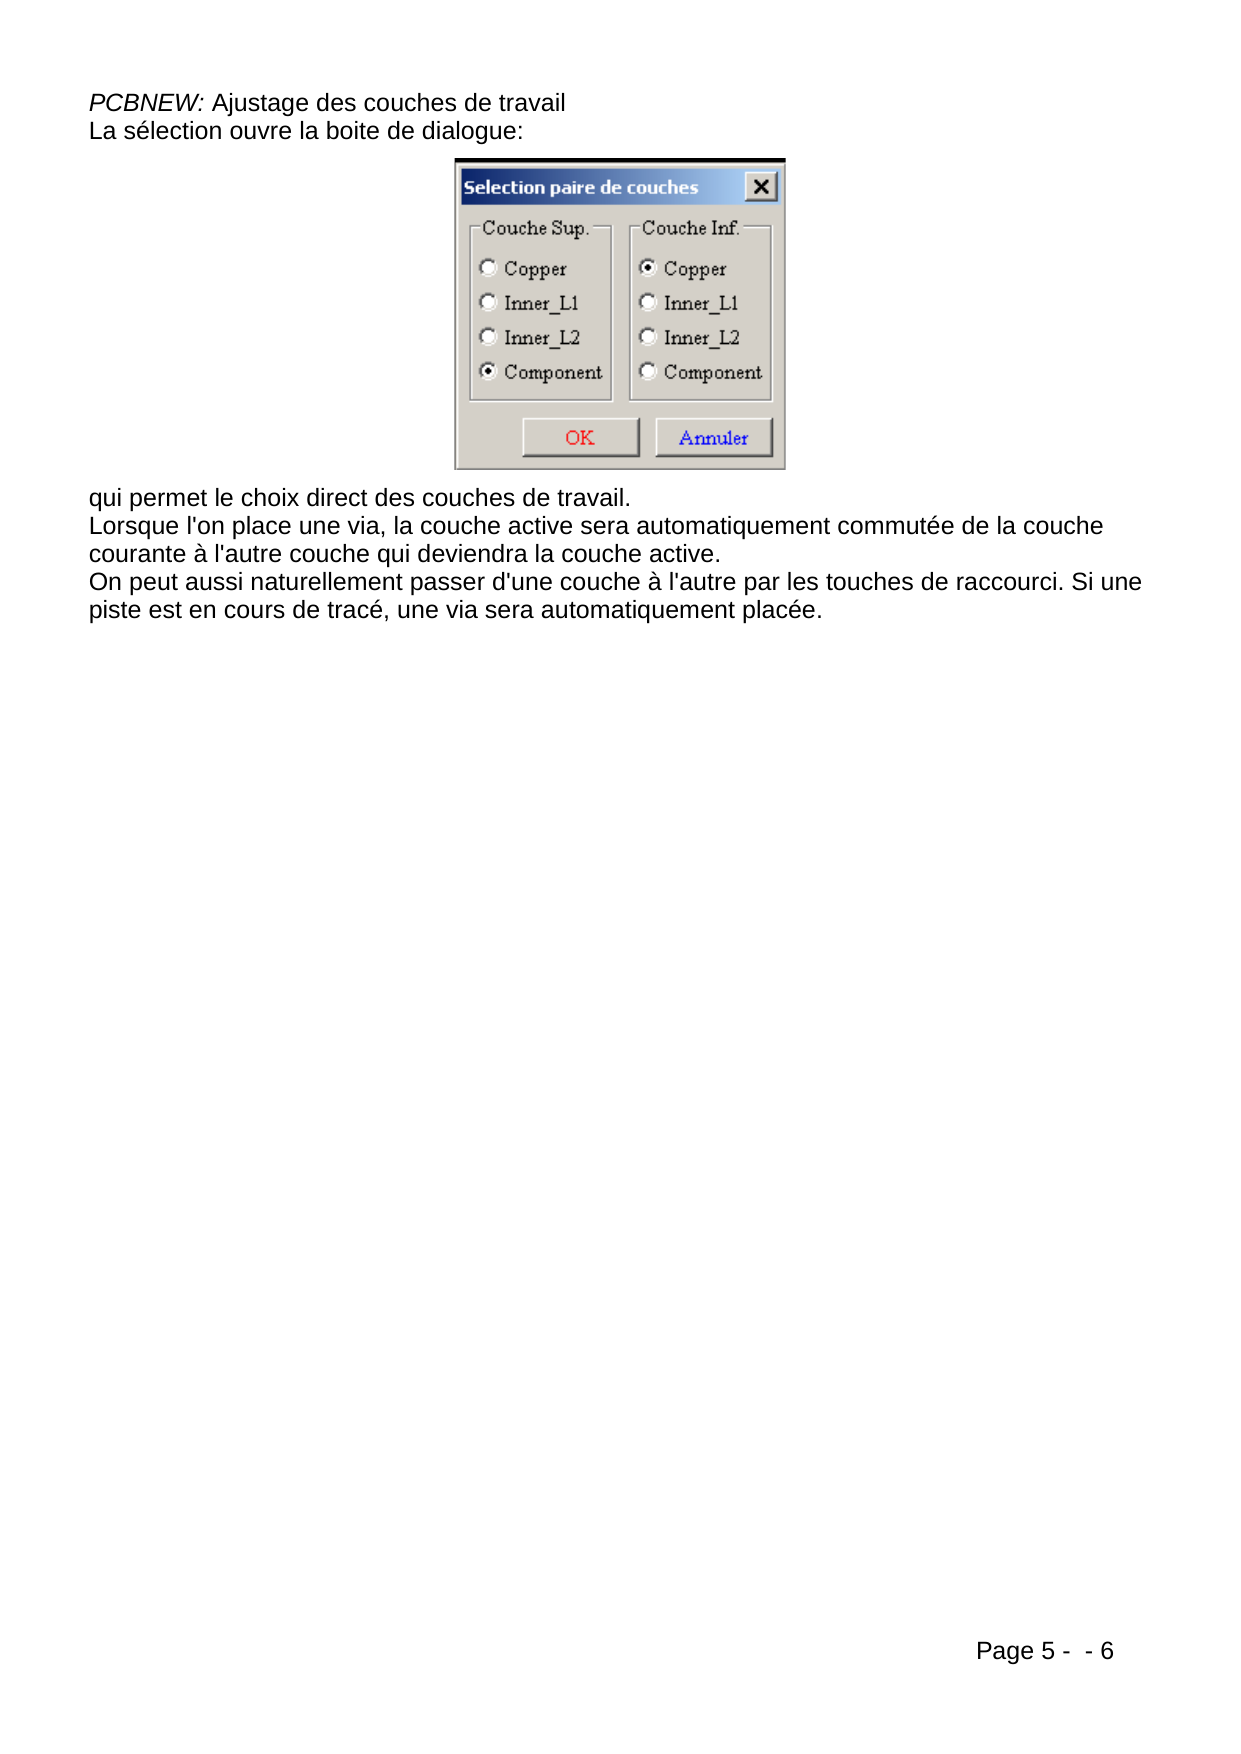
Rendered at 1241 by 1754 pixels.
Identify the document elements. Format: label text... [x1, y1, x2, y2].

text On peut aussi naturellement passer d'une couche à l'autre par les touches de raccourci. Si une piste est en cours de tracé, une via sera automatiquement placée. [88, 568, 1152, 624]
text La sélection ouvre la boite de dialogue: [88, 117, 1152, 144]
text qui permet le choix direct des couches de travail. [88, 484, 1152, 512]
picture [454, 158, 786, 470]
text Lorsque l'on place une via, la couche active sera automatiquement commutée de la couche courante à l'autre couche qui deviendra la couche active. [88, 512, 1152, 568]
